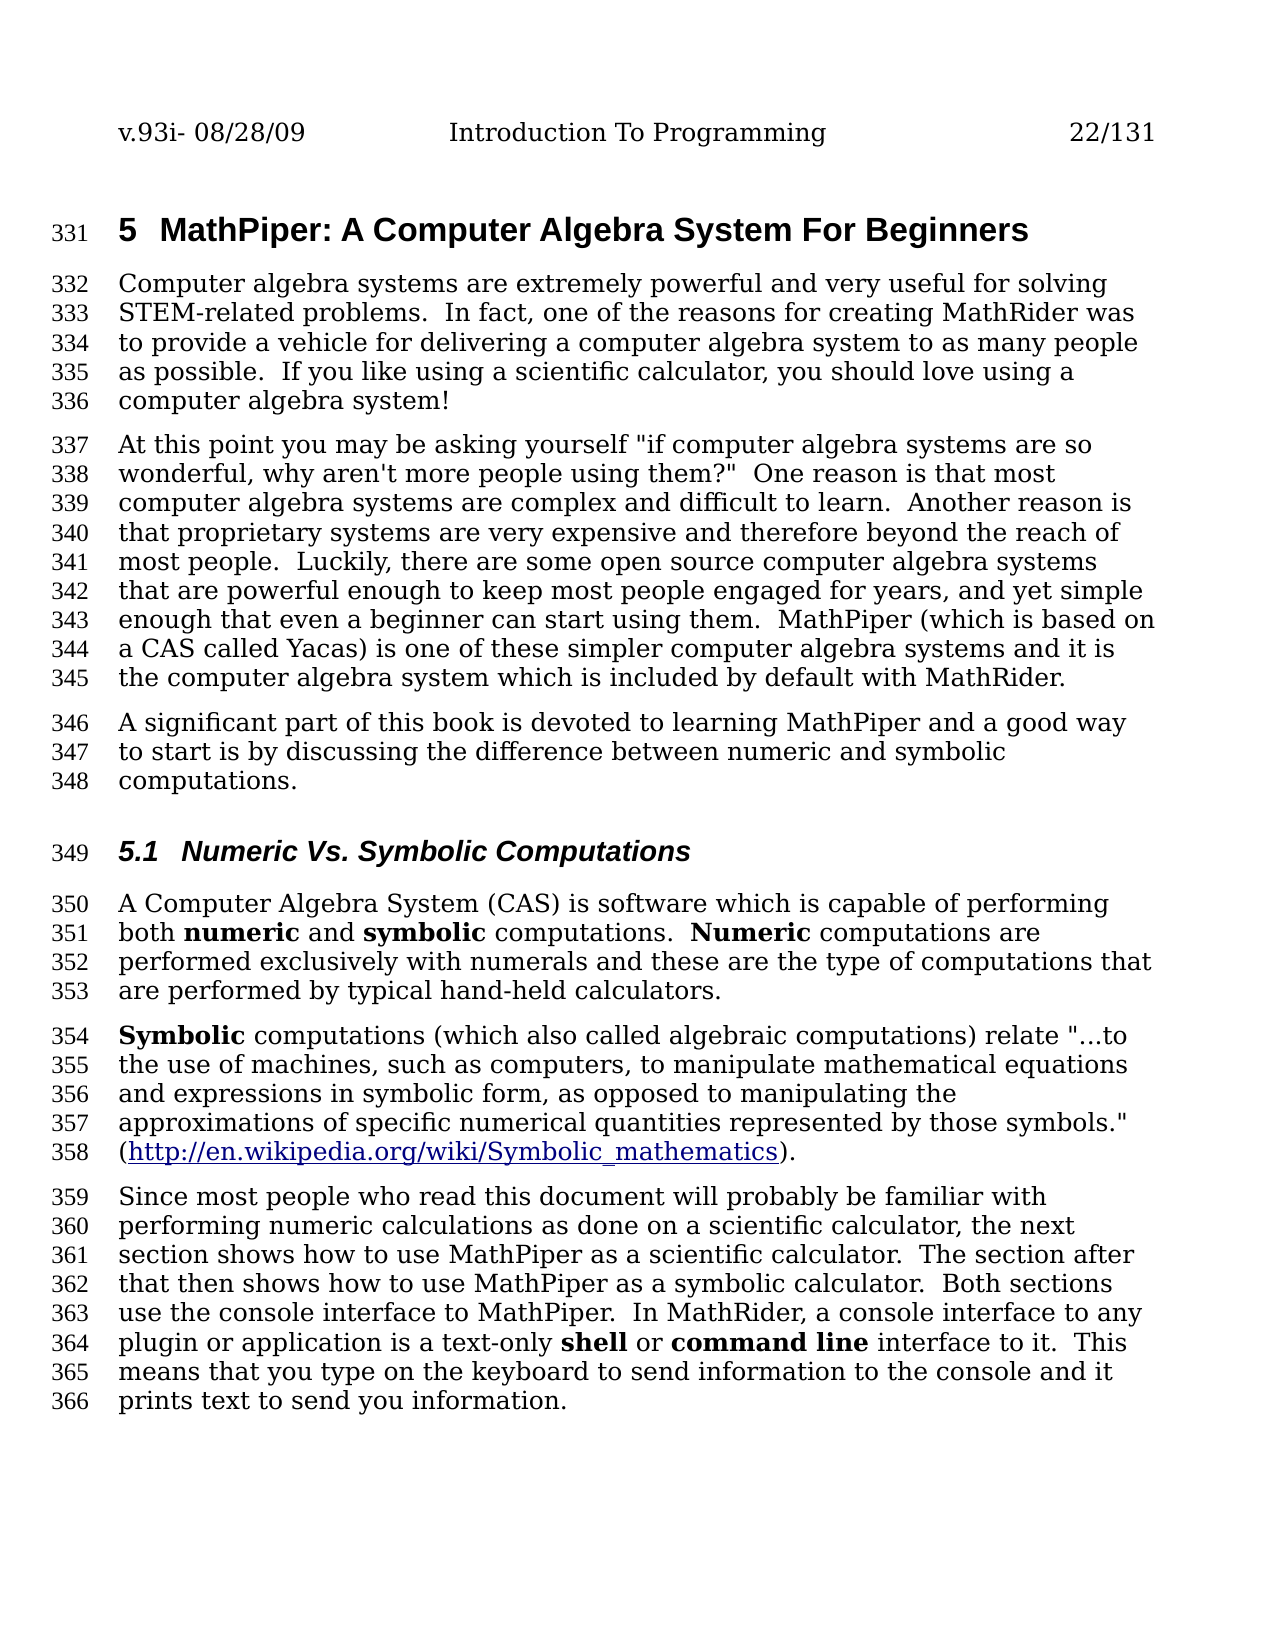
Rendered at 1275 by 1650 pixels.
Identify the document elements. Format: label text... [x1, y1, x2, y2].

text Symbolic computations (which also called algebraic computations) relate "...to the use of machines, such as computers, to manipulate mathematical equations and expressions in symbolic form, as opposed to manipulating the approximations of specific numerical quantities represented by those symbols." (http://en.wikipedia.org/wiki/Symbolic_mathematics). [118, 1021, 1157, 1167]
text A significant part of this book is devoted to learning MathPiper and a good way to start is by discussing the difference between numeric and symbolic computations. [118, 708, 1157, 795]
subtitle MathPiper: A Computer Algebra System For Beginners [118, 210, 1157, 248]
text Computer algebra systems are extremely powerful and very useful for solving STEM-related problems. In fact, one of the reasons for creating MathRider was to provide a vehicle for delivering a computer algebra system to as many people as possible. If you like using a scientific calculator, you should love using a computer algebra system! [118, 269, 1157, 415]
text Since most people who read this document will probably be familiar with performing numeric calculations as done on a scientific calculator, the next section shows how to use MathPiper as a scientific calculator. The section after that then shows how to use MathPiper as a symbolic calculator. Both sections use the console interface to MathPiper. In MathRider, a console interface to any plugin or application is a text-only shell or command line interface to it. This means that you type on the keyboard to send information to the console and it prints text to send you information. [118, 1182, 1157, 1415]
subtitle Numeric Vs. Symbolic Computations [118, 834, 1157, 868]
text At this point you may be asking yourself "if computer algebra systems are so wonderful, why aren't more people using them?" One reason is that most computer algebra systems are complex and difficult to learn. Another reason is that proprietary systems are very expensive and therefore beyond the reach of most people. Luckily, there are some open source computer algebra systems that are powerful enough to keep most people engaged for years, and yet simple enough that even a beginner can start using them. MathPiper (which is based on a CAS called Yacas) is one of these simpler computer algebra systems and it is the computer algebra system which is included by default with MathRider. [118, 430, 1157, 693]
text A Computer Algebra System (CAS) is software which is capable of performing both numeric and symbolic computations. Numeric computations are performed exclusively with numerals and these are the type of computations that are performed by typical hand-held calculators. [118, 889, 1157, 1006]
